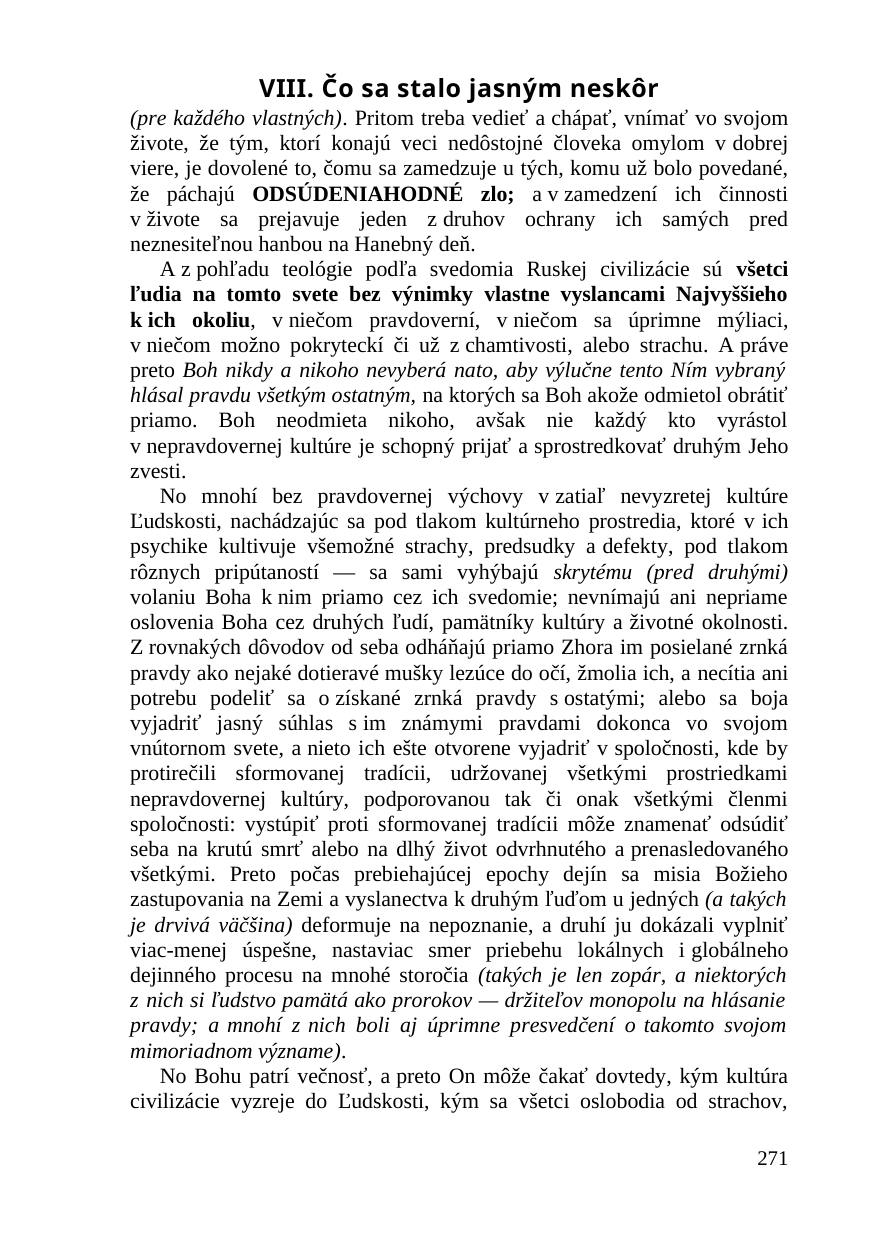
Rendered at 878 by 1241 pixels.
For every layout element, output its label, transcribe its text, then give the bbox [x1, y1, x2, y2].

text No Bohu patrí večnosť, a preto On môže čakať dovtedy, kým kultúra civilizácie vyzreje do Ľudskosti, kým sa všetci oslobodia od strachov, [130, 1063, 788, 1113]
text (pre každého vlastných). Pritom treba vedieť a chápať, vnímať vo svojom živote, že tým, ktorí konajú veci nedôstojné človeka omylom v dobrej viere, je dovolené to, čomu sa zamedzuje u tých, komu už bolo povedané, že páchajú ODSÚDENIAHODNÉ zlo; a v zamedzení ich činnosti v živote sa prejavuje jeden z druhov ochrany ich samých pred neznesiteľnou hanbou na Hanebný deň. [130, 105, 788, 256]
text No mnohí bez pravdovernej výchovy v zatiaľ nevyzretej kultúre Ľudskosti, nachádzajúc sa pod tlakom kultúrneho prostredia, ktoré v ich psychike kultivuje všemožné strachy, predsudky a defekty, pod tlakom rôznych pripútaností — sa sami vyhýbajú skrytému (pred druhými) volaniu Boha k nim priamo cez ich svedomie; nevnímajú ani nepriame oslovenia Boha cez druhých ľudí, pamätníky kultúry a životné okolnosti. Z rovnakých dôvodov od seba odháňajú priamo Zhora im posielané zrnká pravdy ako nejaké dotieravé mušky lezúce do očí, žmolia ich, a necítia ani potrebu podeliť sa o získané zrnká pravdy s ostatými; alebo sa boja vyjadriť jasný súhlas s im známymi pravdami dokonca vo svojom vnútornom svete, a nieto ich ešte otvorene vyjadriť v spoločnosti, kde by protirečili sformovanej tradícii, udržovanej všetkými prostriedkami nepravdovernej kultúry, podporovanou tak či onak všetkými členmi spoločnosti: vystúpiť proti sformovanej tradícii môže znamenať odsúdiť seba na krutú smrť alebo na dlhý život odvrhnutého a prenasledovaného všetkými. Preto počas prebiehajúcej epochy dejín sa misia Božieho zastupovania na Zemi a vyslanectva k druhým ľuďom u jedných (a takých je drvivá väčšina) deformuje na nepoznanie, a druhí ju dokázali vyplniť viac-menej úspešne, nastaviac smer priebehu lokálnych i globálneho dejinného procesu na mnohé storočia (takých je len zopár, a niektorých z nich si ľudstvo pamätá ako prorokov — držiteľov monopolu na hlásanie pravdy; a mnohí z nich boli aj úprimne presvedčení o takomto svojom mimoriadnom význame). [130, 483, 788, 1063]
text A z pohľadu teológie podľa svedomia Ruskej civilizácie sú všetci ľudia na tomto svete bez výnimky vlastne vyslancami Najvyššieho k ich okoliu, v niečom pravdoverní, v niečom sa úprimne mýliaci, v niečom možno pokryteckí či už z chamtivosti, alebo strachu. A práve preto Boh nikdy a nikoho nevyberá nato, aby výlučne tento Ním vybraný hlásal pravdu všetkým ostatným, na ktorých sa Boh akože odmietol obrátiť priamo. Boh neodmieta nikoho, avšak nie každý kto vyrástol v nepravdovernej kultúre je schopný prijať a sprostredkovať druhým Jeho zvesti. [130, 256, 788, 483]
